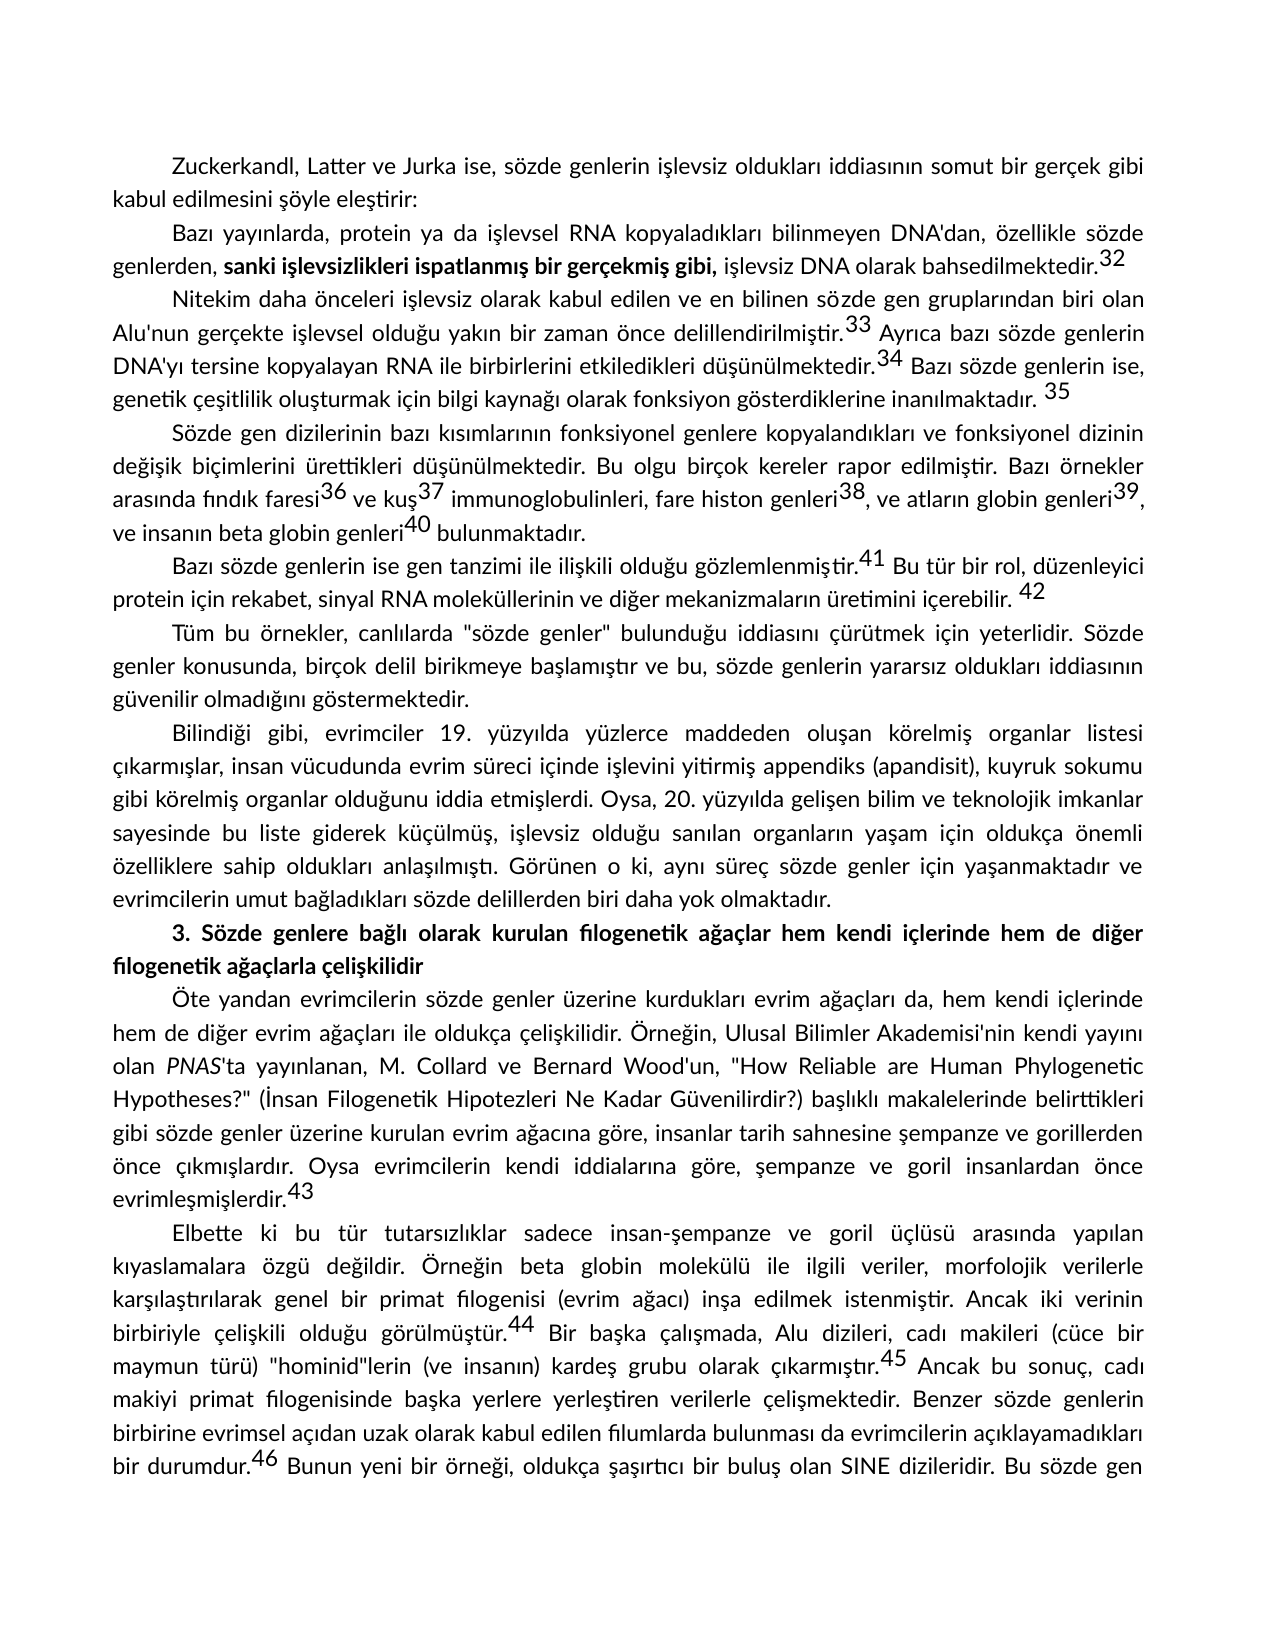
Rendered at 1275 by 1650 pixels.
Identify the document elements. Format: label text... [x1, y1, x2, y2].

text Bazı sözde genlerin ise gen tanzimi ile ilişkili olduğu gözlemlenmiştir.41 Bu tür bir rol, düzenleyici protein için rekabet, sinyal RNA moleküllerinin ve diğer mekanizmaların üretimini içerebilir. 42 [112, 548, 1145, 614]
text 3. Sözde genlere bağlı olarak kurulan filogenetik ağaçlar hem kendi içlerinde hem de diğer filogenetik ağaçlarla çelişkilidir [112, 914, 1145, 981]
text Sözde gen dizilerinin bazı kısımlarının fonksiyonel genlere kopyalandıkları ve fonksiyonel dizinin değişik biçimlerini ürettikleri düşünülmektedir. Bu olgu birçok kereler rapor edilmiştir. Bazı örnekler arasında fındık faresi36 ve kuş37 immunoglobulinleri, fare histon genleri38, ve atların globin genleri39, ve insanın beta globin genleri40 bulunmaktadır. [112, 414, 1145, 548]
text Nitekim daha önceleri işlevsiz olarak kabul edilen ve en bilinen sözde gen gruplarından biri olan Alu'nun gerçekte işlevsel olduğu yakın bir zaman önce delillendirilmiştir.33 Ayrıca bazı sözde genlerin DNA'yı tersine kopyalayan RNA ile birbirlerini etkiledikleri düşünülmektedir.34 Bazı sözde genlerin ise, genetik çeşitlilik oluşturmak için bilgi kaynağı olarak fonksiyon gösterdiklerine inanılmaktadır. 35 [112, 281, 1145, 414]
text Zuckerkandl, Latter ve Jurka ise, sözde genlerin işlevsiz oldukları iddiasının somut bir gerçek gibi kabul edilmesini şöyle eleştirir: [112, 148, 1145, 214]
text Tüm bu örnekler, canlılarda "sözde genler" bulunduğu iddiasını çürütmek için yeterlidir. Sözde genler konusunda, birçok delil birikmeye başlamıştır ve bu, sözde genlerin yararsız oldukları iddiasının güvenilir olmadığını göstermektedir. [112, 614, 1145, 714]
text Bazı yayınlarda, protein ya da işlevsel RNA kopyaladıkları bilinmeyen DNA'dan, özellikle sözde genlerden, sanki işlevsizlikleri ispatlanmış bir gerçekmiş gibi, işlevsiz DNA olarak bahsedilmektedir.32 [112, 214, 1145, 281]
text Elbette ki bu tür tutarsızlıklar sadece insan-şempanze ve goril üçlüsü arasında yapılan kıyaslamalara özgü değildir. Örneğin beta globin molekülü ile ilgili veriler, morfolojik verilerle karşılaştırılarak genel bir primat filogenisi (evrim ağacı) inşa edilmek istenmiştir. Ancak iki verinin birbiriyle çelişkili olduğu görülmüştür.44 Bir başka çalışmada, Alu dizileri, cadı makileri (cüce bir maymun türü) "hominid"lerin (ve insanın) kardeş grubu olarak çıkarmıştır.45 Ancak bu sonuç, cadı makiyi primat filogenisinde başka yerlere yerleştiren verilerle çelişmektedir. Benzer sözde genlerin birbirine evrimsel açıdan uzak olarak kabul edilen filumlarda bulunması da evrimcilerin açıklayamadıkları bir durumdur.46 Bunun yeni bir örneği, oldukça şaşırtıcı bir buluş olan SINE dizileridir. Bu sözde gen [112, 1214, 1145, 1481]
text Öte yandan evrimcilerin sözde genler üzerine kurdukları evrim ağaçları da, hem kendi içlerinde hem de diğer evrim ağaçları ile oldukça çelişkilidir. Örneğin, Ulusal Bilimler Akademisi'nin kendi yayını olan PNAS'ta yayınlanan, M. Collard ve Bernard Wood'un, "How Reliable are Human Phylogenetic Hypotheses?" (İnsan Filogenetik Hipotezleri Ne Kadar Güvenilirdir?) başlıklı makalelerinde belirttikleri gibi sözde genler üzerine kurulan evrim ağacına göre, insanlar tarih sahnesine şempanze ve gorillerden önce çıkmışlardır. Oysa evrimcilerin kendi iddialarına göre, şempanze ve goril insanlardan önce evrimleşmişlerdir.43 [112, 981, 1145, 1214]
text Bilindiği gibi, evrimciler 19. yüzyılda yüzlerce maddeden oluşan körelmiş organlar listesi çıkarmışlar, insan vücudunda evrim süreci içinde işlevini yitirmiş appendiks (apandisit), kuyruk sokumu gibi körelmiş organlar olduğunu iddia etmişlerdi. Oysa, 20. yüzyılda gelişen bilim ve teknolojik imkanlar sayesinde bu liste giderek küçülmüş, işlevsiz olduğu sanılan organların yaşam için oldukça önemli özelliklere sahip oldukları anlaşılmıştı. Görünen o ki, aynı süreç sözde genler için yaşanmaktadır ve evrimcilerin umut bağladıkları sözde delillerden biri daha yok olmaktadır. [112, 714, 1145, 914]
